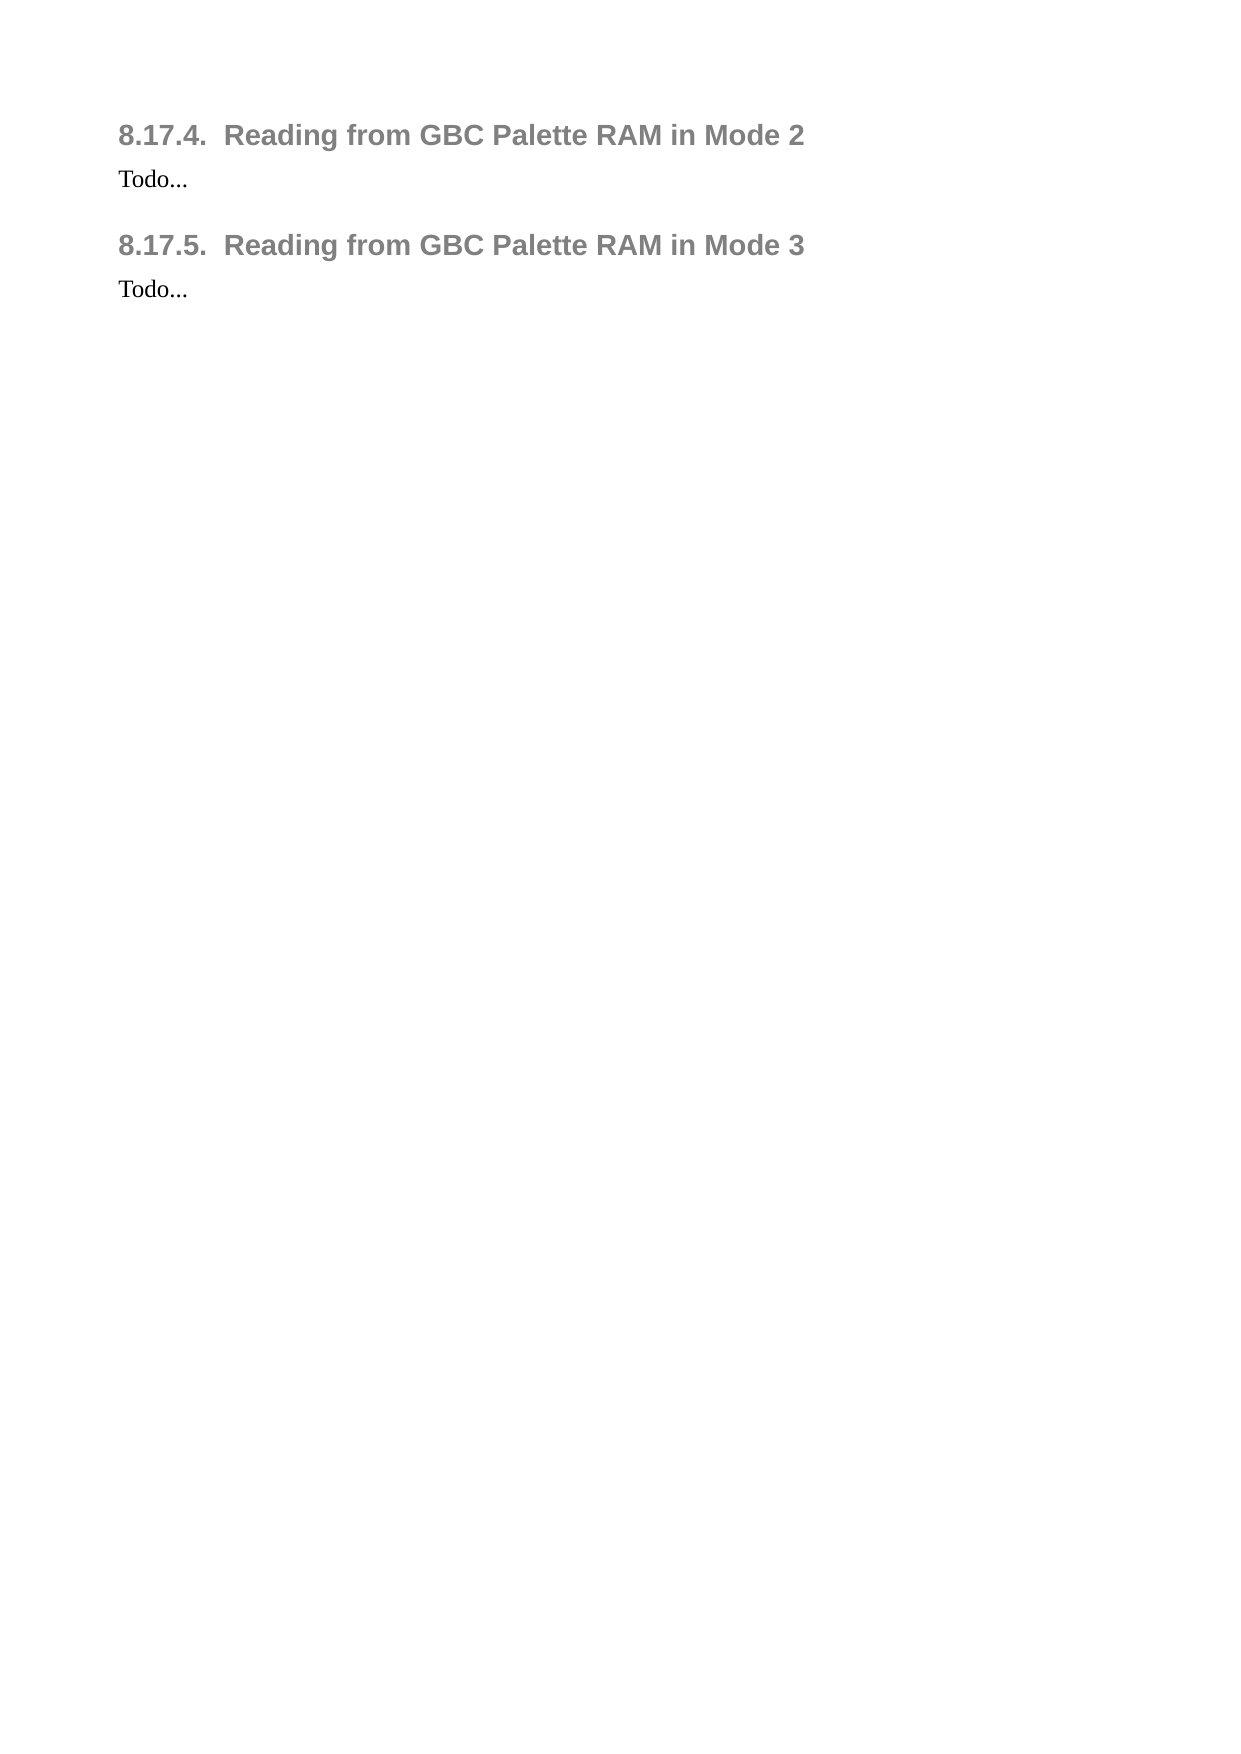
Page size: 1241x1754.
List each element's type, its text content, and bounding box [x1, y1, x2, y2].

text Todo... [118, 274, 1122, 303]
text Todo... [118, 164, 1122, 193]
subtitle Reading from GBC Palette RAM in Mode 2 [118, 118, 1122, 152]
subtitle Reading from GBC Palette RAM in Mode 3 [118, 228, 1122, 261]
